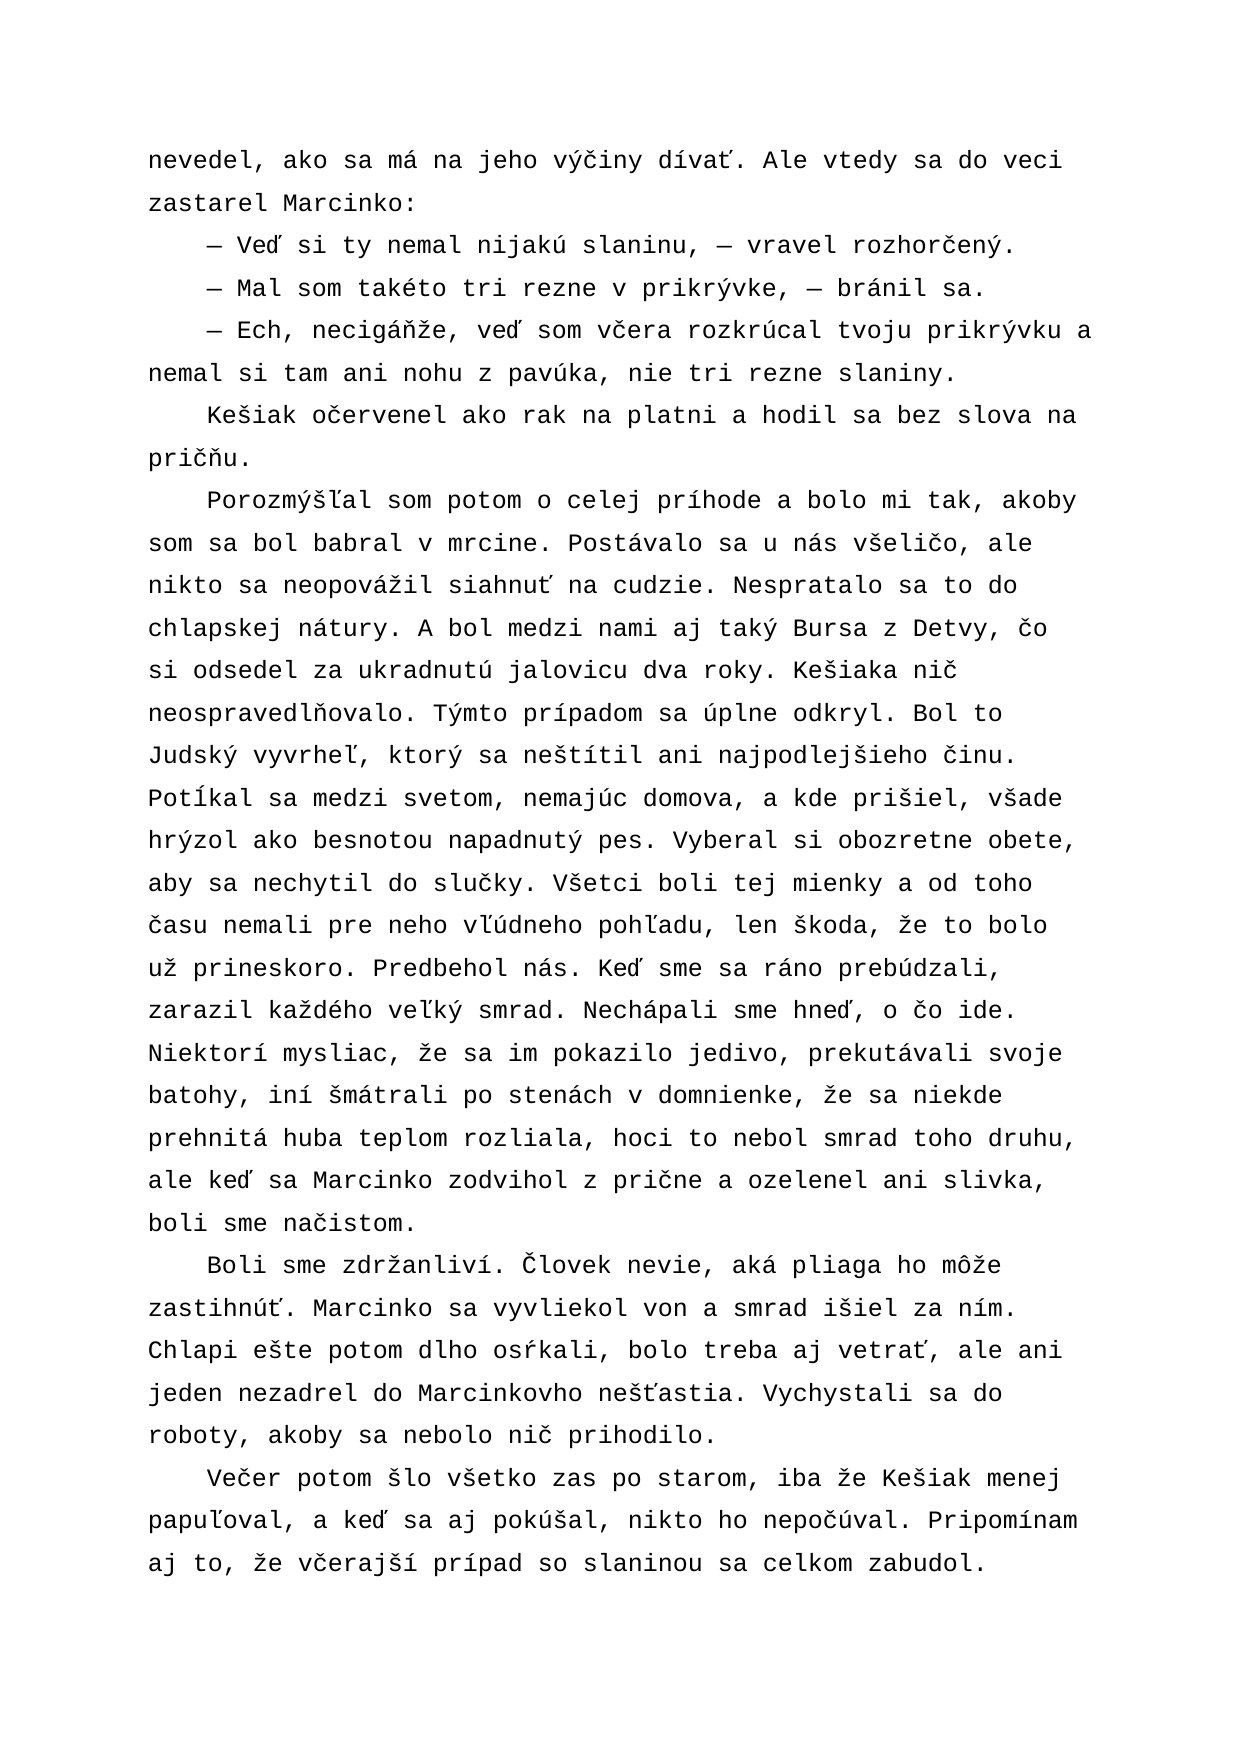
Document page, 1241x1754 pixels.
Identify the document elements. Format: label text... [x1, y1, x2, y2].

text Porozmýšľal som potom o celej príhode a bolo mi tak, akoby som sa bol babral v mrcine. Postávalo sa u nás všeličo, ale nikto sa neopovážil siahnuť na cudzie. Nespratalo sa to do chlapskej nátury. A bol medzi nami aj taký Bursa z Detvy, čo si odsedel za ukradnutú jalovicu dva roky. Kešiaka nič neospravedlňovalo. Týmto prípadom sa úplne odkryl. Bol to Judský vyvrheľ, ktorý sa neštítil ani najpodlejšieho činu. Potĺkal sa medzi svetom, nemajúc domova, a kde prišiel, všade hrýzol ako besnotou napadnutý pes. Vyberal si obozretne obete, aby sa nechytil do slučky. Všetci boli tej mienky a od toho času nemali pre neho vľúdneho pohľadu, len škoda, že to bolo už prineskoro. Predbehol nás. Keď sme sa ráno prebúdzali, zarazil každého veľký smrad. Nechápali sme hneď, o čo ide. Niektorí mysliac, že sa im pokazilo jedivo, prekutávali svoje batohy, iní šmátrali po stenách v domnienke, že sa niekde prehnitá huba teplom rozliala, hoci to nebol smrad toho druhu, ale keď sa Marcinko zodvihol z prične a ozelenel ani slivka, boli sme načistom. [148, 488, 1092, 1238]
text — Mal som takéto tri rezne v prikrývke, — bránil sa. [148, 275, 1092, 303]
text — Ech, necigáňže, veď som včera rozkrúcal tvoju prikrývku a nemal si tam ani nohu z pavúka, nie tri rezne slaniny. [148, 318, 1092, 388]
text Boli sme zdržanliví. Človek nevie, aká pliaga ho môže zastihnúť. Marcinko sa vyvliekol von a smrad išiel za ním. Chlapi ešte potom dlho osŕkali, bolo treba aj vetrať, ale ani jeden nezadrel do Marcinkovho nešťastia. Vychystali sa do roboty, akoby sa nebolo nič prihodilo. [148, 1253, 1092, 1451]
text nevedel, ako sa má na jeho výčiny dívať. Ale vtedy sa do veci zastarel Marcinko: [148, 148, 1092, 218]
text — Veď si ty nemal nijakú slaninu, — vravel rozhorčený. [148, 233, 1092, 261]
text Večer potom šlo všetko zas po starom, iba že Kešiak menej papuľoval, a keď sa aj pokúšal, nikto ho nepočúval. Pripomínam aj to, že včerajší prípad so slaninou sa celkom zabudol. [148, 1465, 1092, 1578]
text Kešiak očervenel ako rak na platni a hodil sa bez slova na pričňu. [148, 403, 1092, 473]
